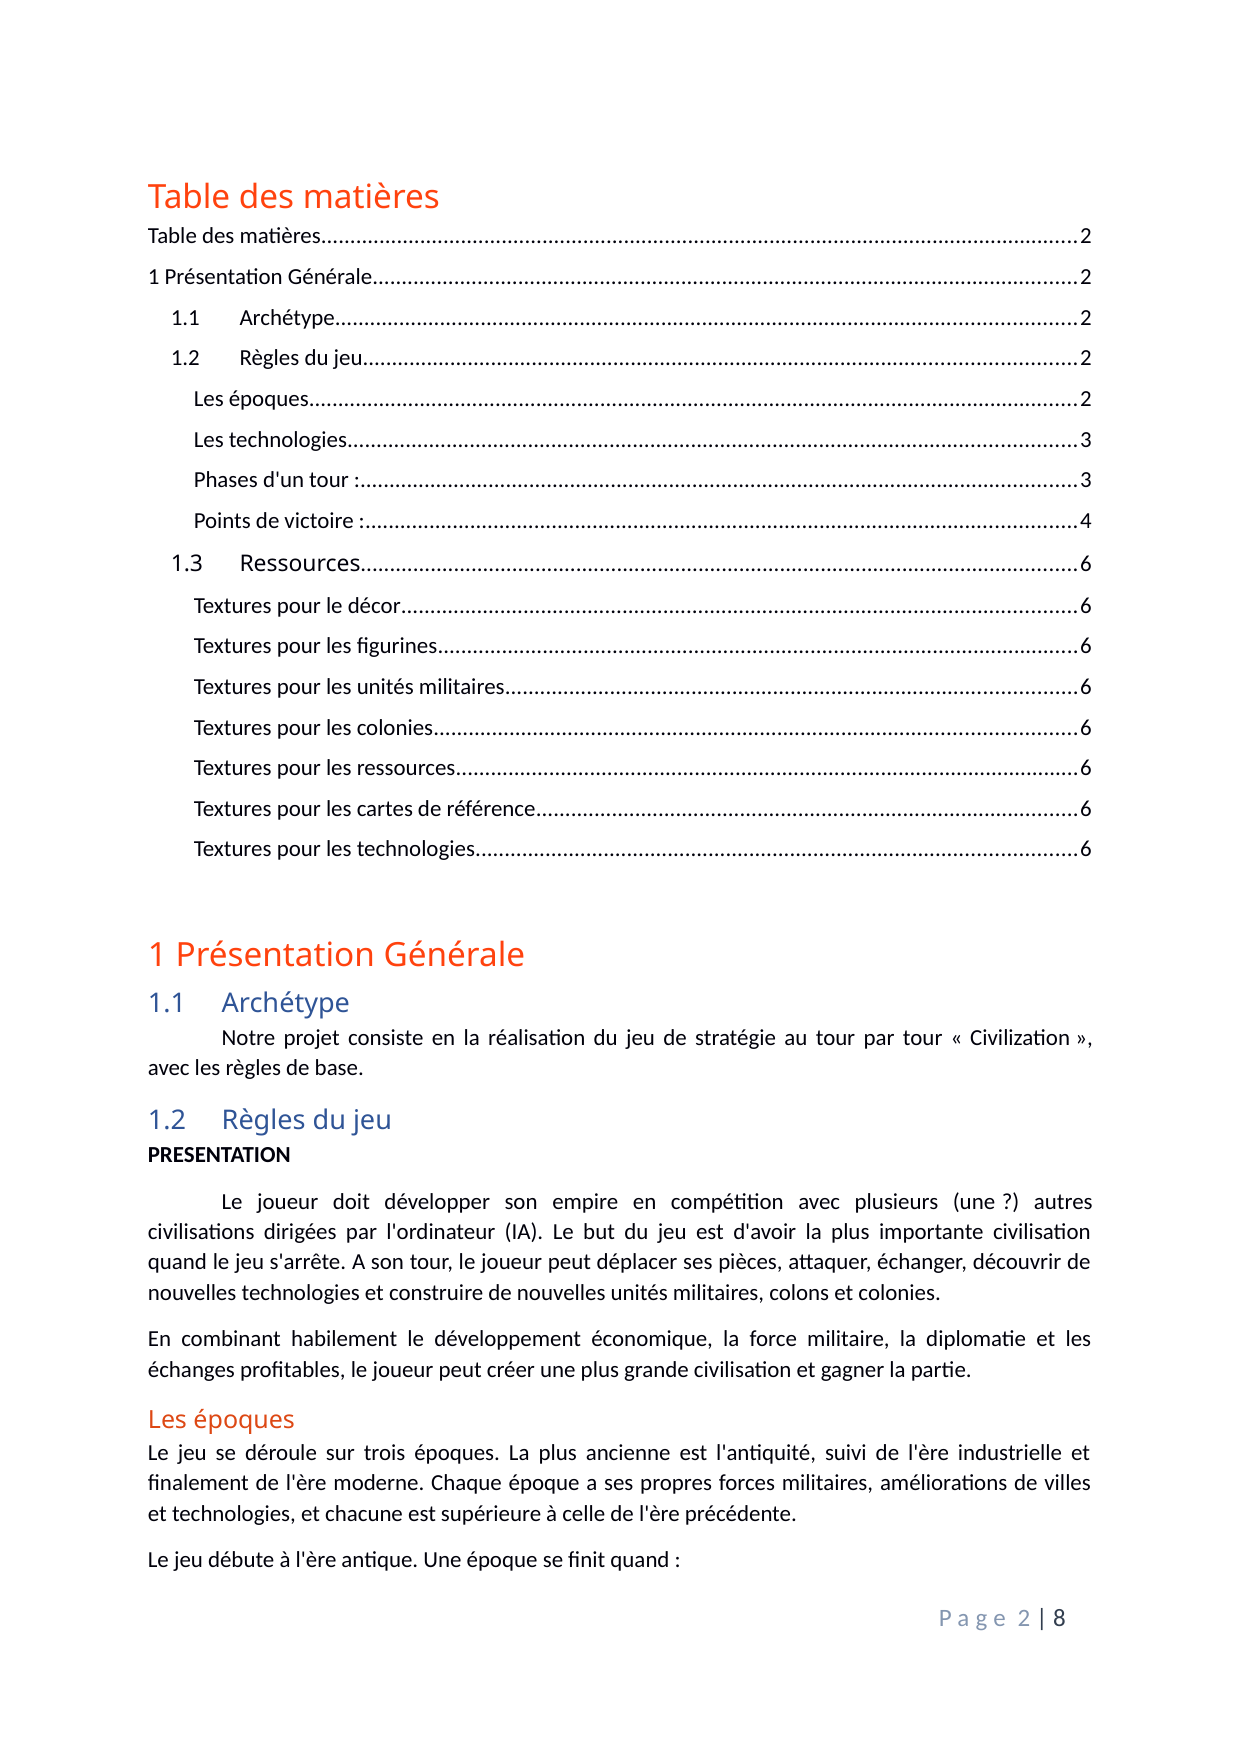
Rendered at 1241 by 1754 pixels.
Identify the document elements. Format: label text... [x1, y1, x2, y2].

text 1.1 Archétype 2 [171, 303, 1093, 331]
text Textures pour les figurines 6 [193, 631, 1093, 659]
text Textures pour les unités militaires 6 [193, 672, 1093, 700]
text Le jeu débute à l'ère antique. Une époque se finit quand : [148, 1546, 1093, 1574]
text Textures pour le décor 6 [193, 591, 1093, 619]
text PRESENTATION [148, 1140, 1093, 1168]
text Textures pour les colonies 6 [193, 713, 1093, 741]
text Textures pour les cartes de référence 6 [193, 794, 1093, 822]
subtitle Table des matières [148, 173, 1093, 218]
text En combinant habilement le développement économique, la force militaire, la diplomatie et les échanges profitables, le joueur peut créer une plus grande civilisation et gagner la partie. [148, 1324, 1093, 1383]
text Points de victoire : 4 [193, 506, 1093, 534]
subtitle Les époques [148, 1402, 1093, 1436]
text Le joueur doit développer son empire en compétition avec plusieurs (une ?) autres civilisations dirigées par l'ordinateur (IA). Le but du jeu est d'avoir la plus importante civilisation quand le jeu s'arrête. A son tour, le joueur peut déplacer ses pièces, attaquer, échanger, découvrir de nouvelles technologies et construire de nouvelles unités militaires, colons et colonies. [148, 1187, 1093, 1306]
text 1 Présentation Générale 2 [148, 262, 1093, 290]
text Le jeu se déroule sur trois époques. La plus ancienne est l'antiquité, suivi de l'ère industrielle et finalement de l'ère moderne. Chaque époque a ses propres forces militaires, améliorations de villes et technologies, et chacune est supérieure à celle de l'ère précédente. [148, 1438, 1093, 1527]
text Table des matières 2 [148, 222, 1093, 249]
subtitle 1 Présentation Générale [148, 930, 1093, 976]
text 1.2 Règles du jeu 2 [171, 343, 1093, 371]
text Textures pour les technologies 6 [193, 834, 1093, 862]
text Phases d'un tour : 3 [193, 465, 1093, 493]
text Les technologies 3 [193, 425, 1093, 453]
text 1.3 Ressources 6 [171, 547, 1093, 578]
subtitle 1.2 Règles du jeu [148, 1100, 1093, 1137]
text Notre projet consiste en la réalisation du jeu de stratégie au tour par tour « Civilization », avec les règles de base. [148, 1023, 1093, 1081]
subtitle 1.1 Archétype [148, 983, 1093, 1020]
text Les époques 2 [193, 384, 1093, 412]
text Textures pour les ressources 6 [193, 753, 1093, 781]
